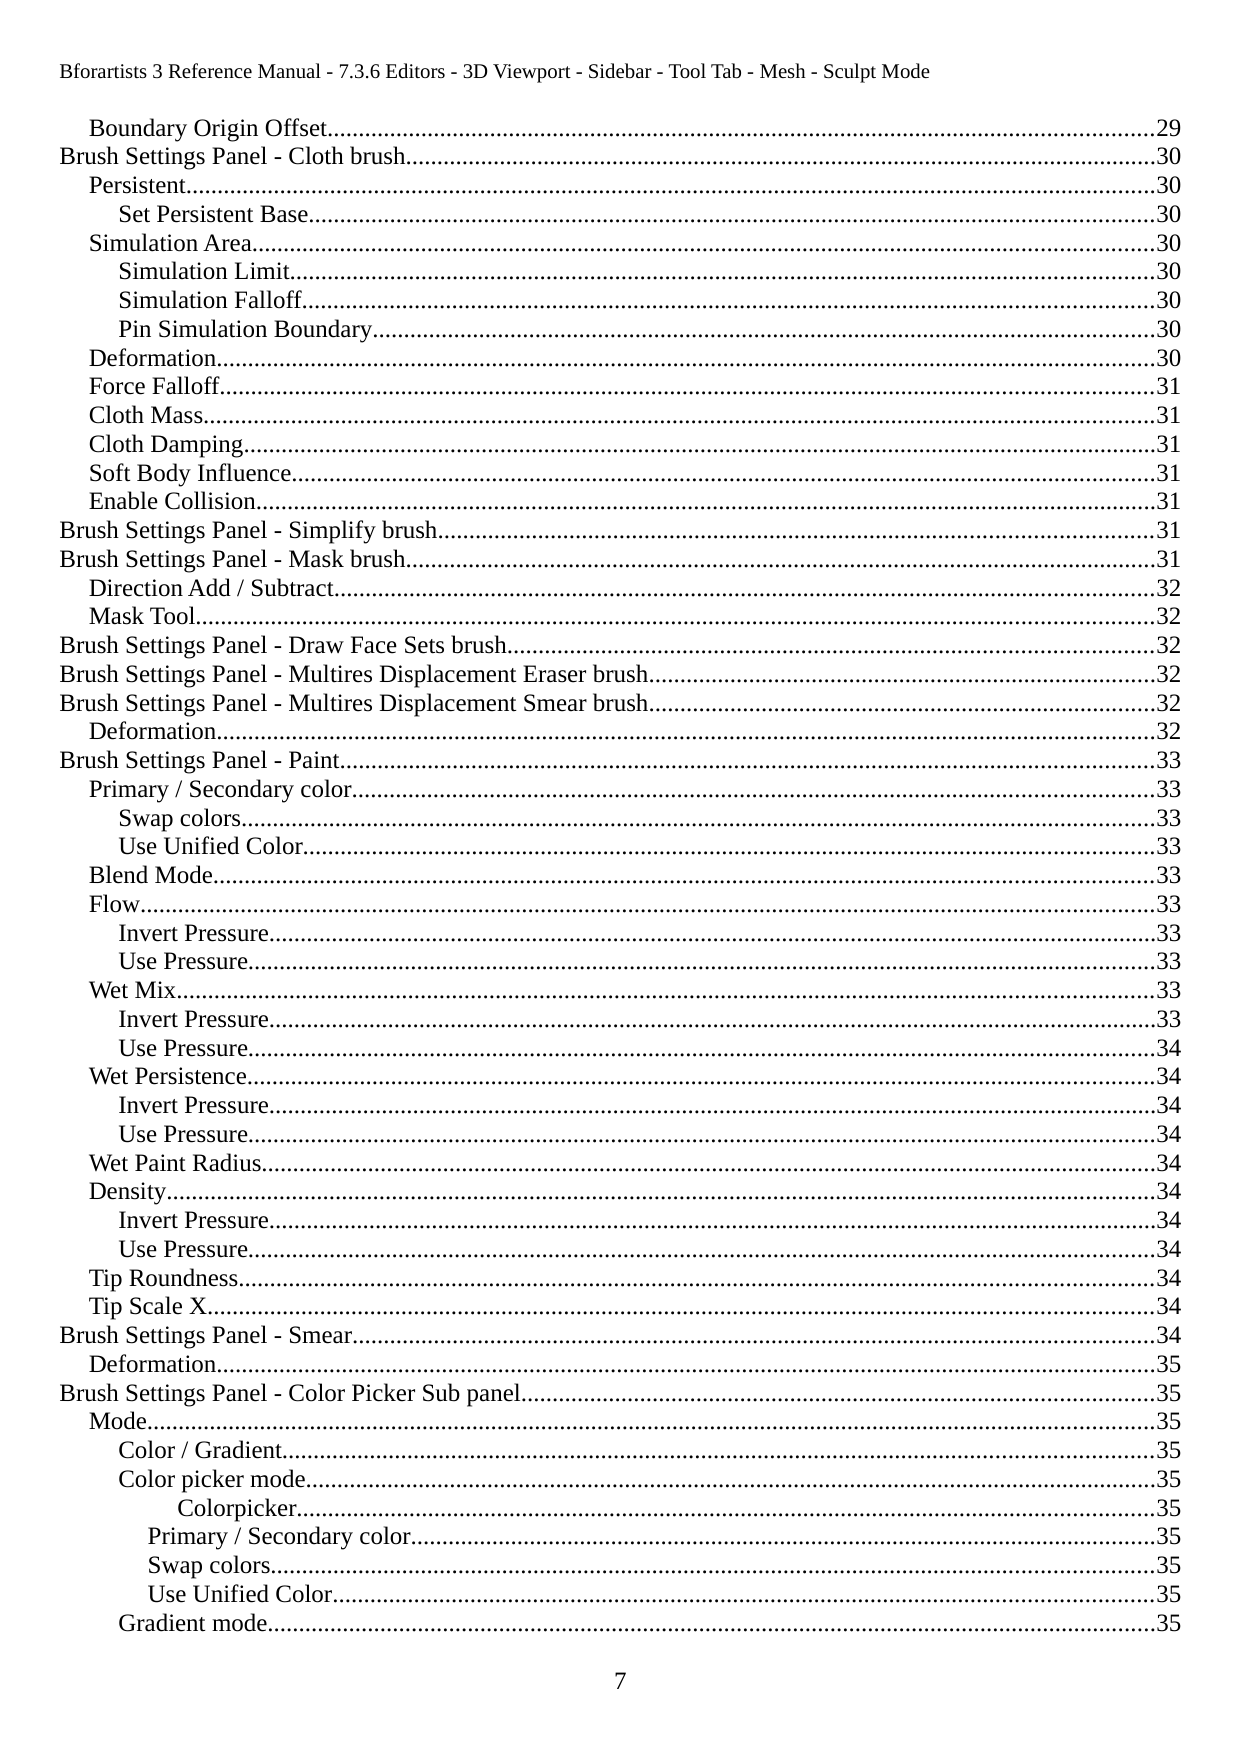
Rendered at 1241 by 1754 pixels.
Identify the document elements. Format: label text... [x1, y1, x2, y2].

text Wet Paint Radius 34 [88, 1148, 1181, 1176]
text Brush Settings Panel - Multires Displacement Eraser brush 32 [59, 659, 1181, 688]
text Direction Add / Subtract 32 [88, 573, 1181, 601]
text Primary / Secondary color 35 [147, 1521, 1181, 1550]
text Tip Roundness 34 [88, 1263, 1181, 1291]
text Simulation Limit 30 [118, 256, 1181, 285]
text Brush Settings Panel - Smear 34 [59, 1320, 1181, 1349]
text Use Pressure 33 [118, 946, 1181, 975]
text Cloth Damping 31 [88, 429, 1181, 458]
text Use Unified Color 35 [147, 1579, 1181, 1608]
text Use Pressure 34 [118, 1033, 1181, 1061]
text Simulation Falloff 30 [118, 285, 1181, 314]
text Color picker mode 35 [118, 1464, 1181, 1493]
text Brush Settings Panel - Simplify brush 31 [59, 515, 1181, 544]
text Blend Mode 33 [88, 860, 1181, 889]
text Deformation 35 [88, 1349, 1181, 1378]
text Mask Tool 32 [88, 601, 1181, 630]
text Deformation 32 [88, 716, 1181, 745]
text Simulation Area 30 [88, 228, 1181, 256]
text Force Falloff 31 [88, 371, 1181, 400]
text Brush Settings Panel - Draw Face Sets brush 32 [59, 630, 1181, 659]
text Invert Pressure 33 [118, 1004, 1181, 1033]
text Invert Pressure 33 [118, 918, 1181, 946]
text Brush Settings Panel - Color Picker Sub panel 35 [59, 1378, 1181, 1406]
text Color / Gradient 35 [118, 1435, 1181, 1464]
text Colorpicker 35 [177, 1493, 1181, 1521]
text Tip Scale X 34 [88, 1291, 1181, 1320]
text Primary / Secondary color 33 [88, 774, 1181, 803]
text Pin Simulation Boundary 30 [118, 314, 1181, 343]
text Wet Mix 33 [88, 975, 1181, 1004]
text Boundary Origin Offset 29 [88, 113, 1181, 141]
text Set Persistent Base 30 [118, 199, 1181, 228]
text Invert Pressure 34 [118, 1205, 1181, 1234]
text Brush Settings Panel - Mask brush 31 [59, 544, 1181, 573]
text Deformation 30 [88, 343, 1181, 371]
text Invert Pressure 34 [118, 1090, 1181, 1119]
text Density 34 [88, 1176, 1181, 1205]
text Cloth Mass 31 [88, 400, 1181, 429]
text Use Unified Color 33 [118, 831, 1181, 860]
text Brush Settings Panel - Paint 33 [59, 745, 1181, 774]
text Brush Settings Panel - Cloth brush 30 [59, 141, 1181, 170]
text Persistent 30 [88, 170, 1181, 199]
text Wet Persistence 34 [88, 1061, 1181, 1090]
text Use Pressure 34 [118, 1119, 1181, 1148]
text Flow 33 [88, 889, 1181, 918]
text Mode 35 [88, 1406, 1181, 1435]
text Soft Body Influence 31 [88, 458, 1181, 486]
text Swap colors 35 [147, 1550, 1181, 1579]
text Gradient mode 35 [118, 1608, 1181, 1636]
text Enable Collision 31 [88, 486, 1181, 515]
text Swap colors 33 [118, 803, 1181, 831]
text Brush Settings Panel - Multires Displacement Smear brush 32 [59, 688, 1181, 716]
text Use Pressure 34 [118, 1234, 1181, 1263]
